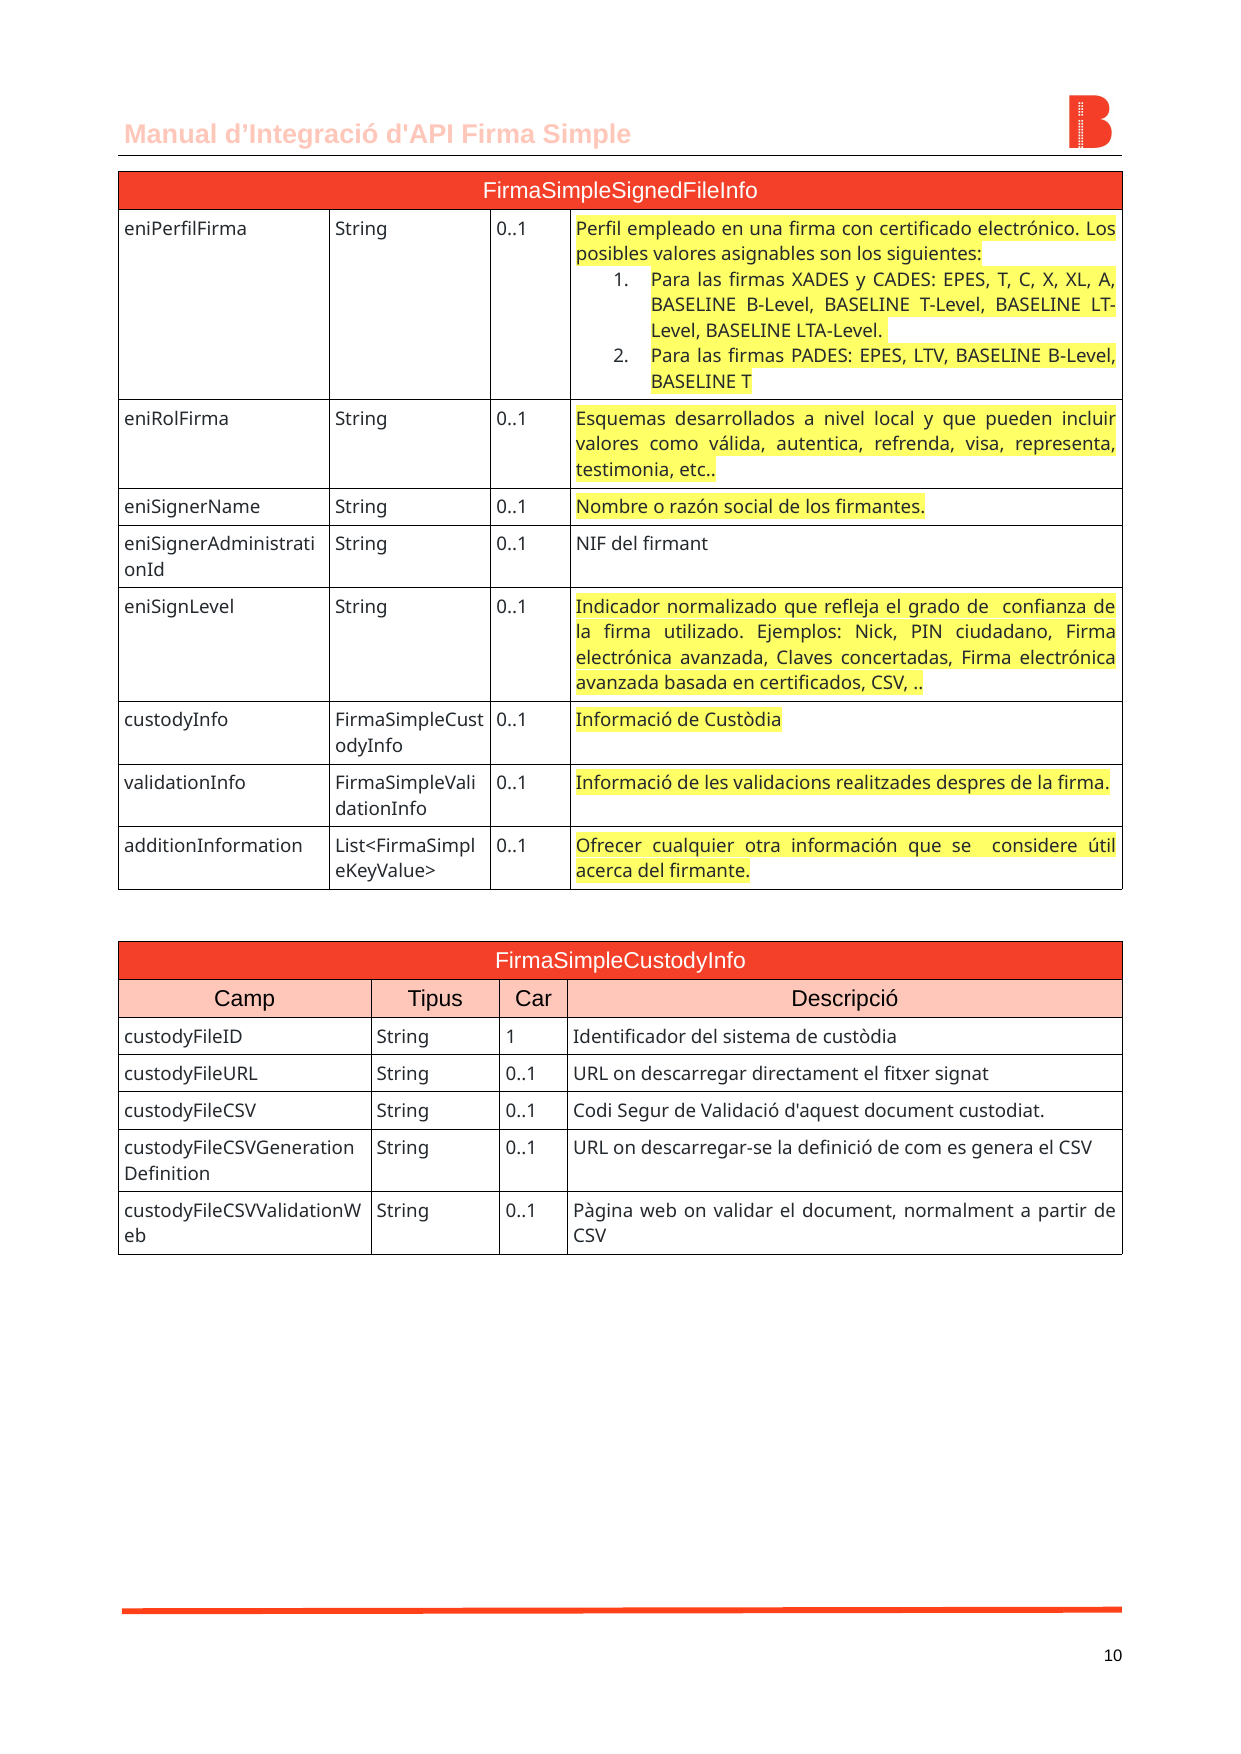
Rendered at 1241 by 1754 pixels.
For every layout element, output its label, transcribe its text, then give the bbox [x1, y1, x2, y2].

table_cell Informació de Custòdia [571, 702, 1122, 763]
table_cell custodyFileCSVGenerationDefinition [119, 1130, 371, 1191]
table_cell eniRolFirma [119, 400, 329, 487]
table_cell FirmaSimpleCustodyInfo [330, 702, 490, 763]
table_cell List<FirmaSimpleKeyValue> [330, 827, 490, 889]
table_cell String [372, 1192, 499, 1254]
table_cell 0..1 [491, 210, 570, 399]
table_header FirmaSimpleCustodyInfo [119, 942, 1122, 979]
table_cell custodyFileID [119, 1018, 371, 1054]
table_cell String [330, 489, 490, 524]
table_cell String [372, 1018, 499, 1054]
table_cell 1 [500, 1018, 567, 1054]
table_cell 0..1 [491, 526, 570, 587]
table_cell URL on descarregar-se la definició de com es genera el CSV [568, 1130, 1122, 1191]
table_cell Car [500, 980, 567, 1017]
table_cell Esquemas desarrollados a nivel local y que pueden incluir valores como válida, autentica, refrenda, visa, representa, testimonia, etc.. [571, 400, 1122, 487]
table_cell Tipus [372, 980, 499, 1017]
table_cell Ofrecer cualquier otra información que se considere útil acerca del firmante. [571, 827, 1122, 889]
table_cell custodyFileURL [119, 1055, 371, 1091]
table_cell Codi Segur de Validació d'aquest document custodiat. [568, 1092, 1122, 1128]
table_cell String [330, 400, 490, 487]
table_cell String [330, 526, 490, 587]
table_cell String [372, 1130, 499, 1191]
table_cell Informació de les validacions realitzades despres de la firma. [571, 765, 1122, 826]
table_cell Perfil empleado en una firma con certificado electrónico. Los posibles valores asignables son los siguientes: Para las firmas XADES y CADES: EPES, T, C, X, XL, A, BASELINE B-Level, BASELINE T-Level, BASELINE LT-Level, BASELINE LTA-Level. Para las firmas PADES: EPES, LTV, BASELINE B-Level, BASELINE T [571, 210, 1122, 399]
table_cell validationInfo [119, 765, 329, 826]
table_cell eniPerfilFirma [119, 210, 329, 399]
table_cell Nombre o razón social de los firmantes. [571, 489, 1122, 524]
table_cell eniSignerName [119, 489, 329, 524]
table_cell String [372, 1055, 499, 1091]
table_cell String [330, 588, 490, 701]
table_cell additionInformation [119, 827, 329, 889]
table_cell Pàgina web on validar el document, normalment a partir de CSV [568, 1192, 1122, 1254]
table_cell 0..1 [491, 489, 570, 524]
table_cell custodyFileCSVValidationWeb [119, 1192, 371, 1254]
table_cell eniSignLevel [119, 588, 329, 701]
picture [1063, 94, 1117, 150]
table_cell String [330, 210, 490, 399]
table_cell 0..1 [491, 588, 570, 701]
table_cell Identificador del sistema de custòdia [568, 1018, 1122, 1054]
table_cell 0..1 [491, 765, 570, 826]
table_cell eniSignerAdministrationId [119, 526, 329, 587]
table_cell custodyInfo [119, 702, 329, 763]
table_cell NIF del firmant [571, 526, 1122, 587]
table_cell 0..1 [491, 827, 570, 889]
table_cell Indicador normalizado que refleja el grado de confianza de la firma utilizado. Ejemplos: Nick, PIN ciudadano, Firma electrónica avanzada, Claves concertadas, Firma electrónica avanzada basada en certificados, CSV, .. [571, 588, 1122, 701]
table_cell FirmaSimpleValidationInfo [330, 765, 490, 826]
table_cell 0..1 [500, 1130, 567, 1191]
table_cell custodyFileCSV [119, 1092, 371, 1128]
table_header FirmaSimpleSignedFileInfo [119, 172, 1122, 209]
table_cell 0..1 [500, 1092, 567, 1128]
table_cell URL on descarregar directament el fitxer signat [568, 1055, 1122, 1091]
table_cell Camp [119, 980, 371, 1017]
table_cell 0..1 [500, 1192, 567, 1254]
table_cell 0..1 [500, 1055, 567, 1091]
table_cell Descripció [568, 980, 1122, 1017]
table_cell 0..1 [491, 702, 570, 763]
table_cell String [372, 1092, 499, 1128]
table_cell 0..1 [491, 400, 570, 487]
